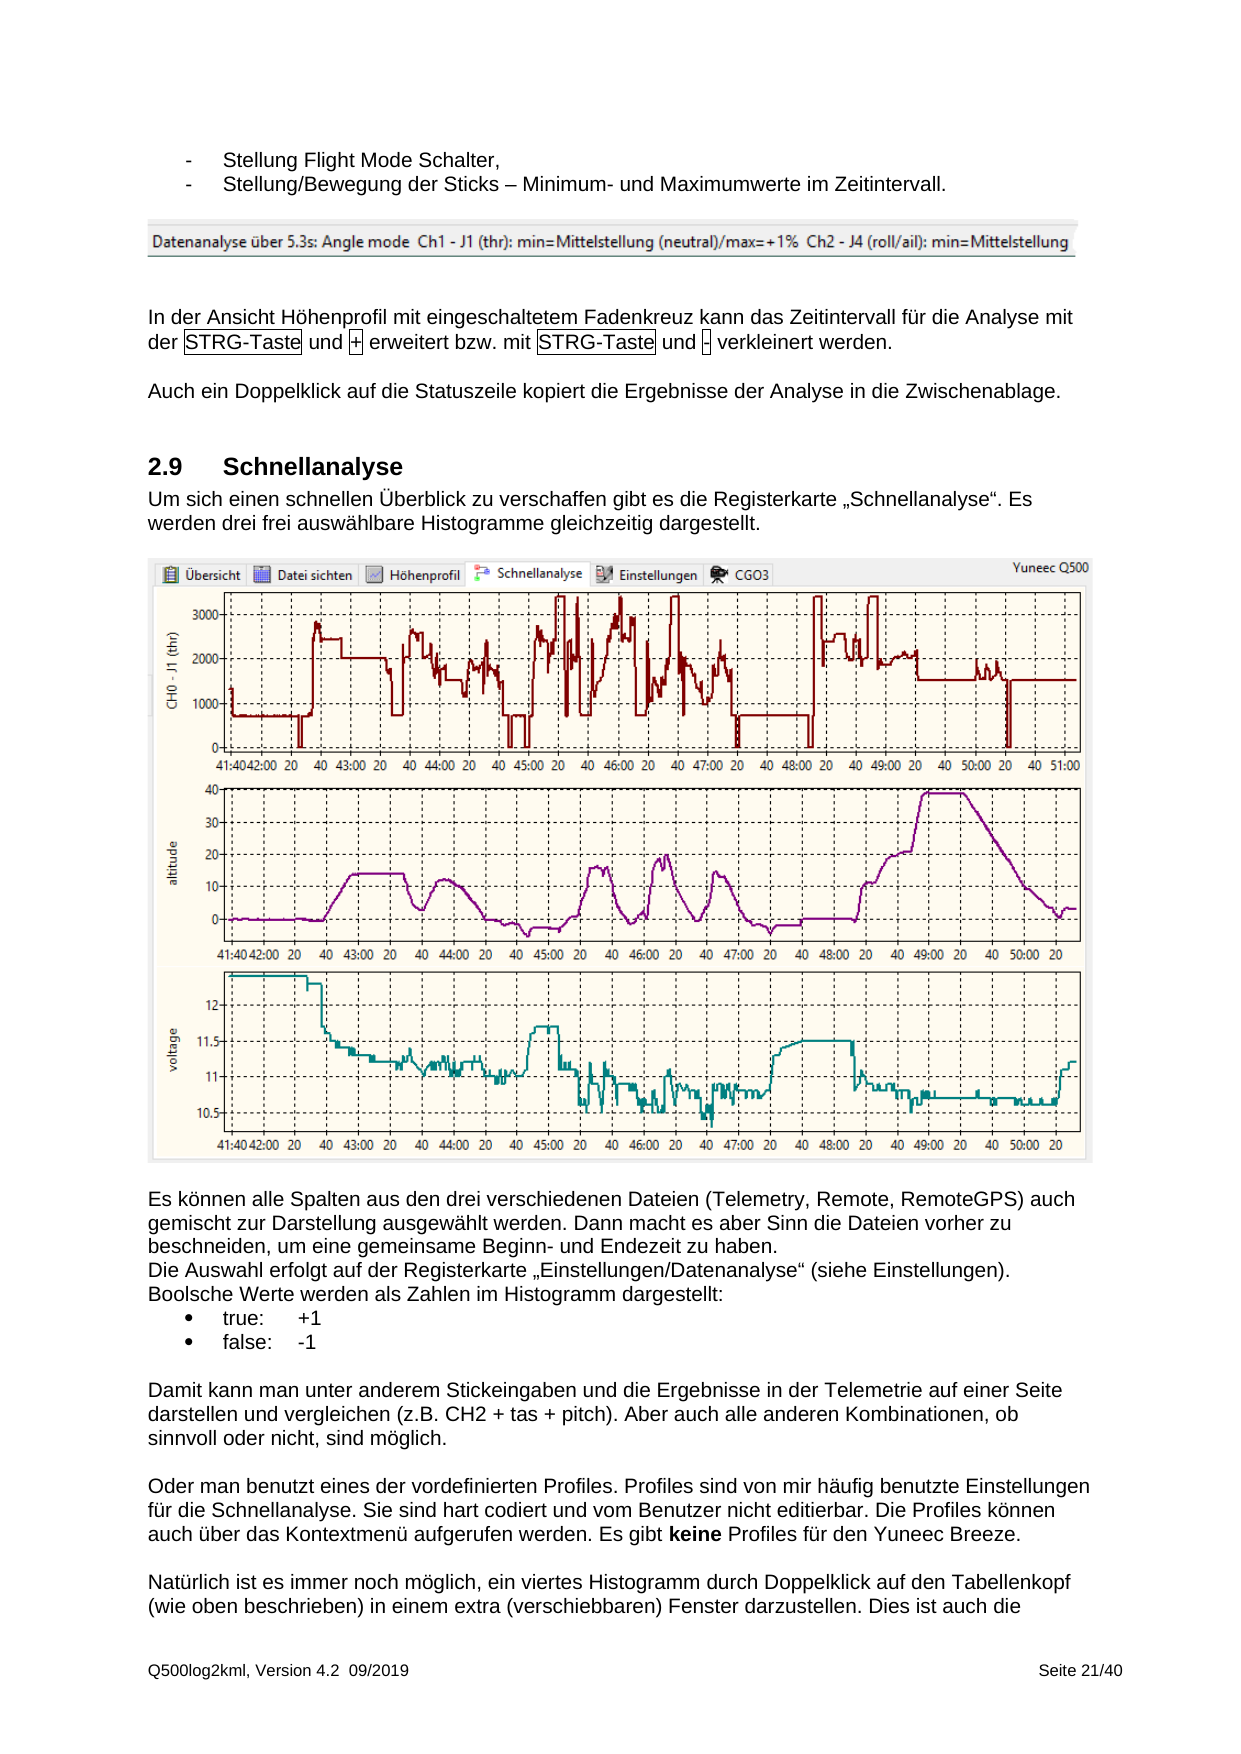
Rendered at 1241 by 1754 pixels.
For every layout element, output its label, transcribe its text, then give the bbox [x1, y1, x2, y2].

list Stellung/Bewegung der Sticks – Minimum- und Maximumwerte im Zeitintervall. [185, 172, 1093, 196]
text Natürlich ist es immer noch möglich, ein viertes Histogramm durch Doppelklick auf den Tabellenkopf (wie oben beschrieben) in einem extra (verschiebbaren) Fenster darzustellen. Dies ist auch die [148, 1570, 1093, 1618]
list true: +1 [185, 1306, 1093, 1330]
text Boolsche Werte werden als Zahlen im Histogramm dargestellt: [148, 1282, 1093, 1306]
list Stellung Flight Mode Schalter, [185, 148, 1093, 172]
subtitle Schnellanalyse [148, 452, 1093, 481]
picture [147, 219, 1093, 257]
text Damit kann man unter anderem Stickeingaben und die Ergebnisse in der Telemetrie auf einer Seite darstellen und vergleichen (z.B. CH2 + tas + pitch). Aber auch alle anderen Kombinationen, ob sinnvoll oder nicht, sind möglich. [148, 1378, 1093, 1450]
text Die Auswahl erfolgt auf der Registerkarte „Einstellungen/Datenanalyse“ (siehe Einstellungen). [148, 1258, 1093, 1282]
text Oder man benutzt eines der vordefinierten Profiles. Profiles sind von mir häufig benutzte Einstellungen für die Schnellanalyse. Sie sind hart codiert und vom Benutzer nicht editierbar. Die Profiles können auch über das Kontextmenü aufgerufen werden. Es gibt keine Profiles für den Yuneec Breeze. [148, 1474, 1093, 1546]
text Es können alle Spalten aus den drei verschiedenen Dateien (Telemetry, Remote, RemoteGPS) auch gemischt zur Darstellung ausgewählt werden. Dann macht es aber Sinn die Dateien vorher zu beschneiden, um eine gemeinsame Beginn- und Endezeit zu haben. [148, 1186, 1093, 1258]
text Auch ein Doppelklick auf die Statuszeile kopiert die Ergebnisse der Analyse in die Zwischenablage. [148, 379, 1093, 403]
text Um sich einen schnellen Überblick zu verschaffen gibt es die Registerkarte „Schnellanalyse“. Es werden drei frei auswählbare Histogramme gleichzeitig dargestellt. [148, 487, 1093, 535]
picture [147, 558, 1093, 1163]
text In der Ansicht Höhenprofil mit eingeschaltetem Fadenkreuz kann das Zeitintervall für die Analyse mit der STRG-Taste und + erweitert bzw. mit STRG-Taste und - verkleinert werden. [148, 305, 1093, 355]
list false: -1 [185, 1330, 1093, 1354]
